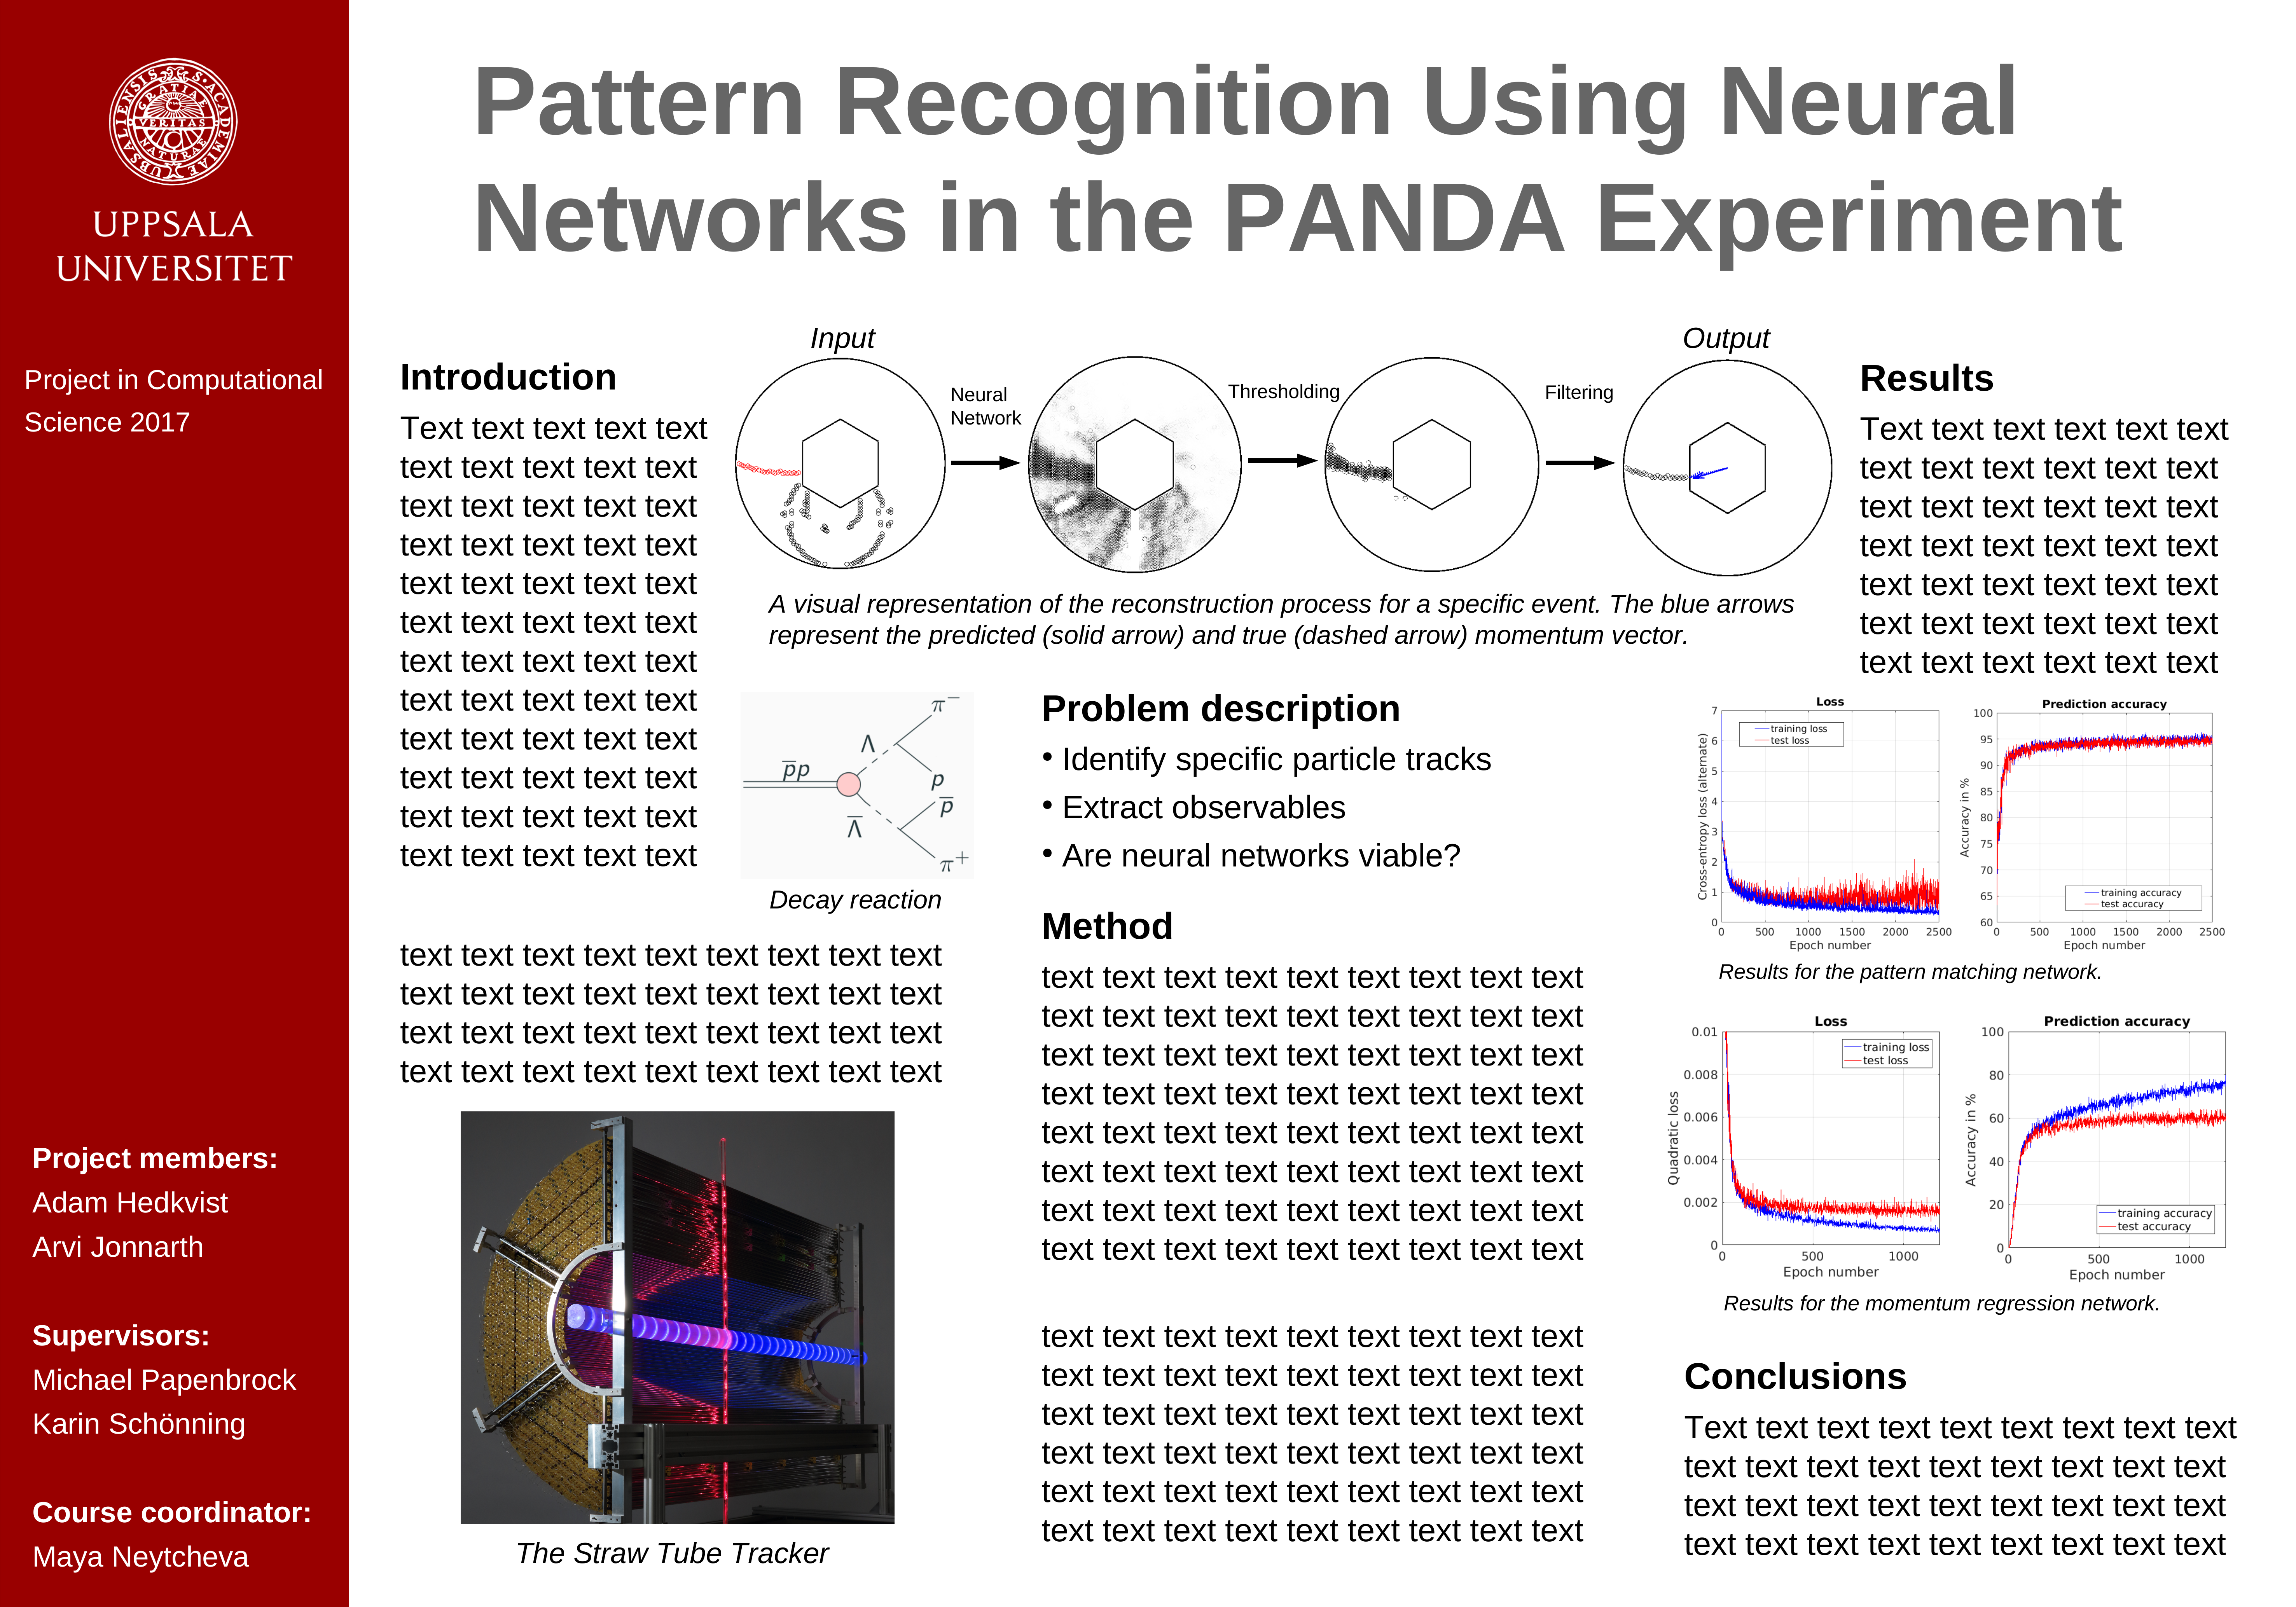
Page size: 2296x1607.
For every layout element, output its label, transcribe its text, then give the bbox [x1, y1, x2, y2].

picture [0, 0, 349, 1607]
title Pattern Recognition Using Neural Networks in the PANDA Experiment [450, 26, 2237, 281]
text_box Project members: Adam Hedkvist Arvi Jonnarth Supervisors: Michael Papenbrock Karin Schönning Course coordinator: Maya Neytcheva [26, 1136, 332, 1589]
text_box Results for the pattern matching network. [1713, 955, 2123, 987]
picture [1692, 690, 2229, 959]
text_box Output [1677, 316, 1787, 358]
text_box Decay reaction [764, 880, 968, 933]
text_box Conclusions Text text text text text text text text text text text text text text text text text text text text text text text text text text text text text text text text text text text text [1678, 1349, 2244, 1565]
picture [740, 692, 974, 879]
text_box Filtering [1539, 377, 1627, 412]
text_box Thresholding [1222, 376, 1351, 412]
text_box Results for the momentum regression network. [1718, 1287, 2176, 1318]
text_box Problem description Identify specific particle tracks Extract observables Are neural networks viable? [1036, 681, 1602, 876]
text_box Results Text text text text text text text text text text text text text text text text text text text text text text text text text text text text text text text text text text text text text text text text text text [1854, 350, 2244, 683]
text_box Input [805, 316, 888, 369]
text_box Method text text text text text text text text text text text text text text text text text text text text text text text text text text text text text text text text text text text text text text text text text text text text text text text text text text text text text text text text text text text text text text text text text text text text text text text text text text text text text text text text text text text text text text text text text text text text text text text text text text text text text text text text text text text text text text text text text text text text text text text text text text text text text text [1036, 898, 1602, 1551]
text_box Neural Network [945, 379, 1038, 438]
picture [729, 355, 949, 575]
text_box text text text text text text text text text text text text text text text text text text text text text text text text text text text text text text text text text text text text [394, 930, 960, 1092]
picture [1622, 358, 1842, 577]
picture [1662, 1011, 2234, 1285]
picture [1024, 354, 1244, 574]
text_box Project in Computational Science 2017 [19, 359, 330, 449]
text_box The Straw Tube Tracker [509, 1531, 837, 1584]
picture [461, 1111, 895, 1524]
text_box A visual representation of the reconstruction process for a specific event. The blue arrows represent the predicted (solid arrow) and true (dashed arrow) momentum vector. [764, 584, 1803, 660]
picture [1324, 353, 1544, 573]
text_box Introduction Text text text text text text text text text text text text text text text text text text text text text text text text text text text text text text text text text text text text text text text text text text text text text text text text text text text text text text text text text text text text [394, 349, 735, 876]
